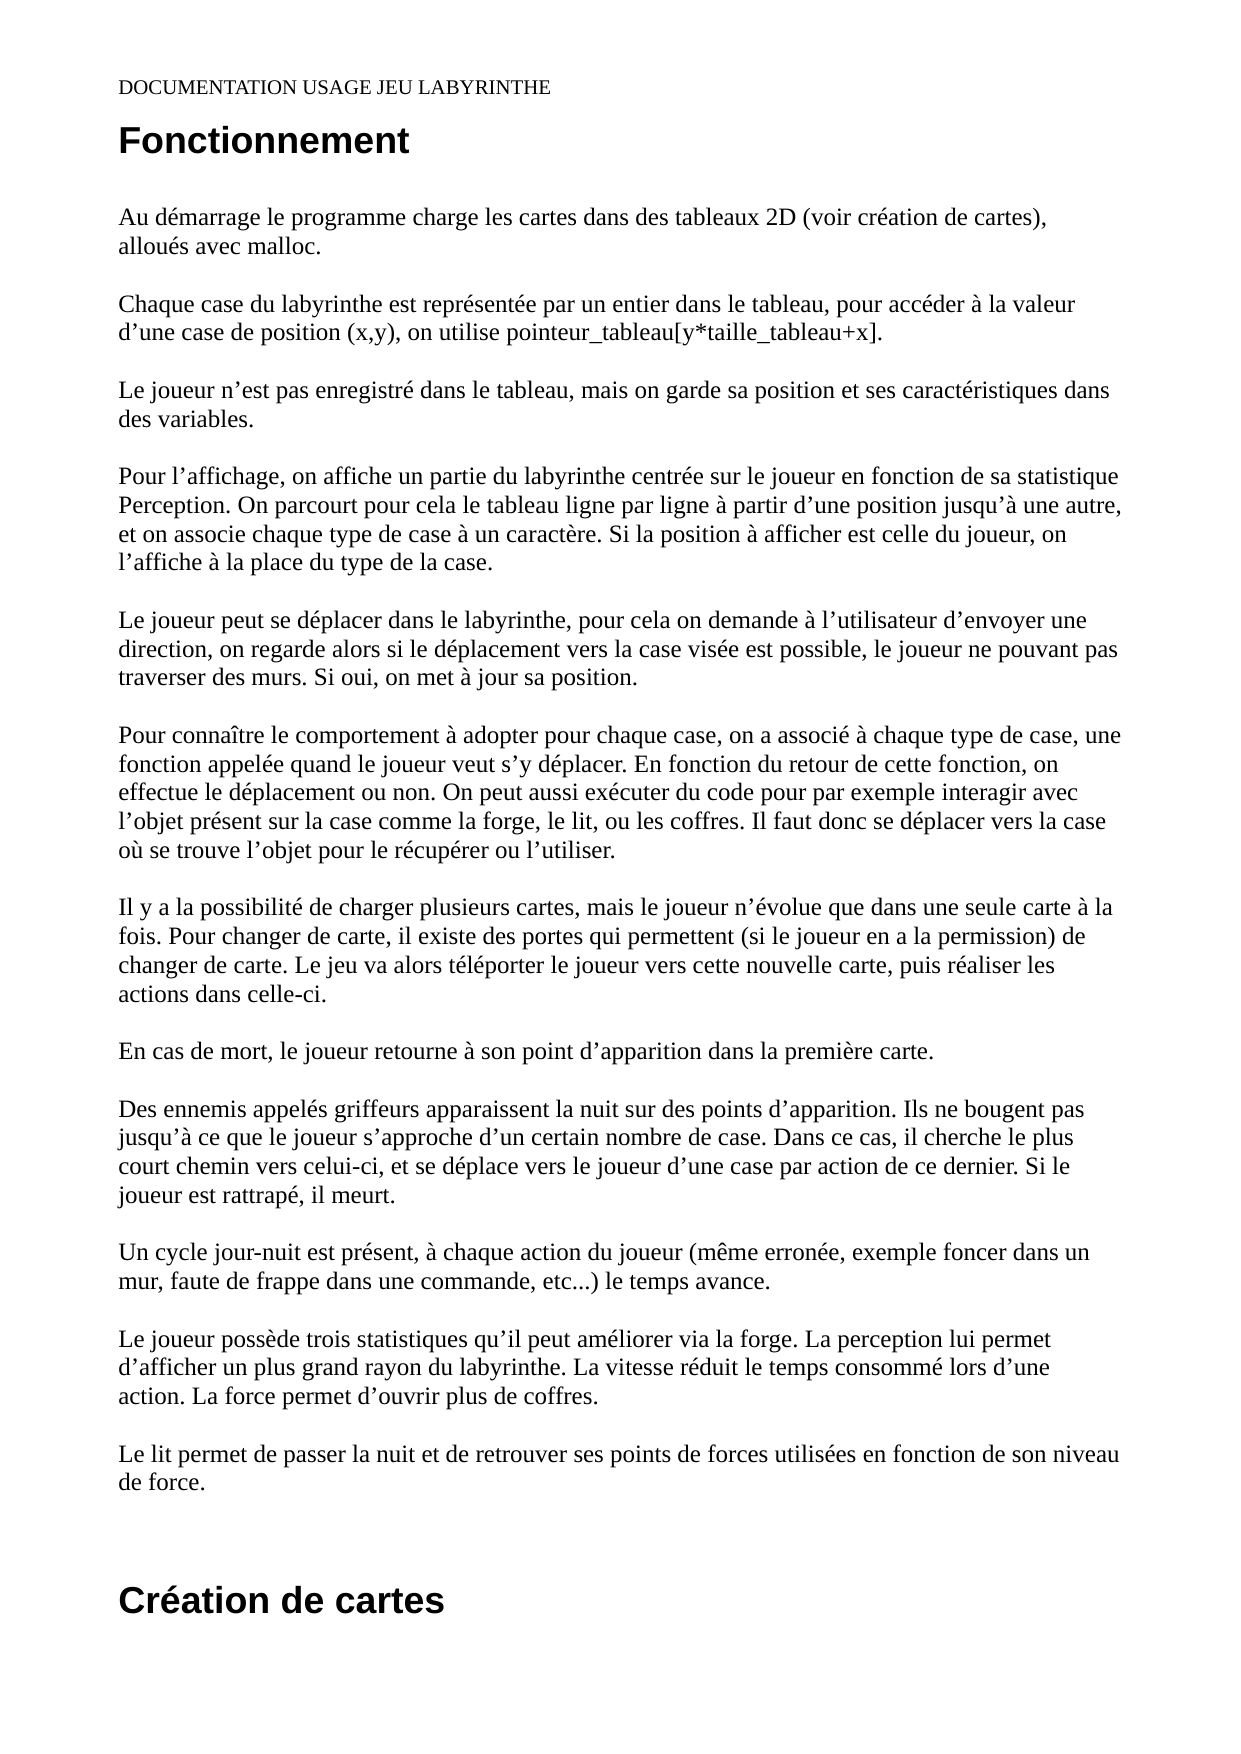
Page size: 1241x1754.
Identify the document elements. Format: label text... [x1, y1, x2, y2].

text Un cycle jour-nuit est présent, à chaque action du joueur (même erronée, exemple foncer dans un mur, faute de frappe dans une commande, etc...) le temps avance. [118, 1237, 1122, 1295]
text Le joueur peut se déplacer dans le labyrinthe, pour cela on demande à l’utilisateur d’envoyer une direction, on regarde alors si le déplacement vers la case visée est possible, le joueur ne pouvant pas traverser des murs. Si oui, on met à jour sa position. [118, 605, 1122, 691]
text Il y a la possibilité de charger plusieurs cartes, mais le joueur n’évolue que dans une seule carte à la fois. Pour changer de carte, il existe des portes qui permettent (si le joueur en a la permission) de changer de carte. Le jeu va alors téléporter le joueur vers cette nouvelle carte, puis réaliser les actions dans celle-ci. [118, 892, 1122, 1007]
text Chaque case du labyrinthe est représentée par un entier dans le tableau, pour accéder à la valeur d’une case de position (x,y), on utilise pointeur_tableau[y*taille_tableau+x]. [118, 289, 1122, 346]
text Pour connaître le comportement à adopter pour chaque case, on a associé à chaque type de case, une fonction appelée quand le joueur veut s’y déplacer. En fonction du retour de cette fonction, on effectue le déplacement ou non. On peut aussi exécuter du code pour par exemple interagir avec l’objet présent sur la case comme la forge, le lit, ou les coffres. Il faut donc se déplacer vers la case où se trouve l’objet pour le récupérer ou l’utiliser. [118, 720, 1122, 864]
subtitle Création de cartes [118, 1579, 1122, 1622]
text Pour l’affichage, on affiche un partie du labyrinthe centrée sur le joueur en fonction de sa statistique Perception. On parcourt pour cela le tableau ligne par ligne à partir d’une position jusqu’à une autre, et on associe chaque type de case à un caractère. Si la position à afficher est celle du joueur, on l’affiche à la place du type de la case. [118, 461, 1122, 576]
text Le lit permet de passer la nuit et de retrouver ses points de forces utilisées en fonction de son niveau de force. [118, 1439, 1122, 1496]
text En cas de mort, le joueur retourne à son point d’apparition dans la première carte. [118, 1036, 1122, 1065]
text Au démarrage le programme charge les cartes dans des tableaux 2D (voir création de cartes), alloués avec malloc. [118, 202, 1122, 260]
text Le joueur possède trois statistiques qu’il peut améliorer via la forge. La perception lui permet d’afficher un plus grand rayon du labyrinthe. La vitesse réduit le temps consommé lors d’une action. La force permet d’ouvrir plus de coffres. [118, 1324, 1122, 1410]
text Le joueur n’est pas enregistré dans le tableau, mais on garde sa position et ses caractéristiques dans des variables. [118, 375, 1122, 432]
text Des ennemis appelés griffeurs apparaissent la nuit sur des points d’apparition. Ils ne bougent pas jusqu’à ce que le joueur s’approche d’un certain nombre de case. Dans ce cas, il cherche le plus court chemin vers celui-ci, et se déplace vers le joueur d’une case par action de ce dernier. Si le joueur est rattrapé, il meurt. [118, 1094, 1122, 1209]
subtitle Fonctionnement [118, 118, 1122, 161]
